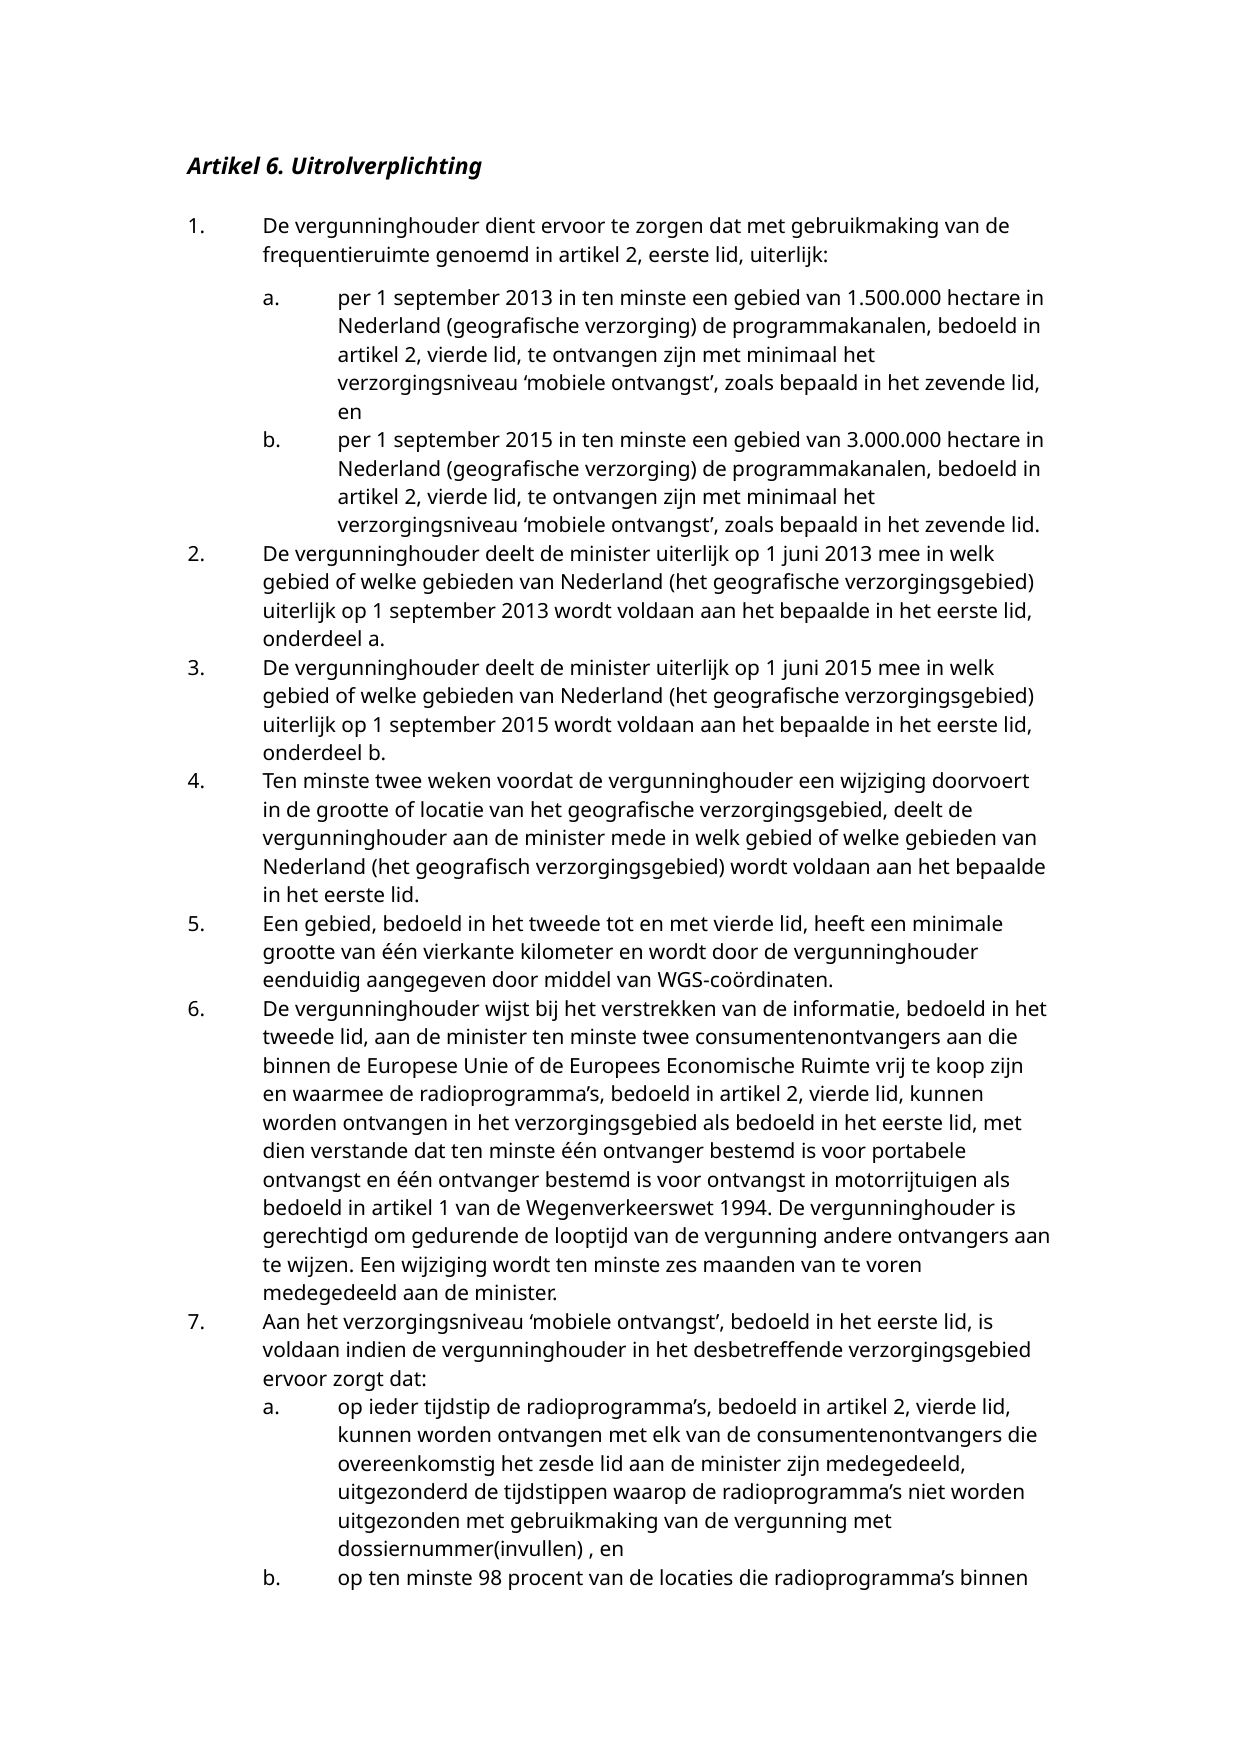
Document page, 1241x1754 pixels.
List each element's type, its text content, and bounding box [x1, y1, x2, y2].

list per 1 september 2013 in ten minste een gebied van 1.500.000 hectare in Nederland (geografische verzorging) de programmakanalen, bedoeld in artikel 2, vierde lid, te ontvangen zijn met minimaal het verzorgingsniveau ‘mobiele ontvangst’, zoals bepaald in het zevende lid, en [262, 283, 1053, 425]
subtitle Artikel 6. Uitrolverplichting [187, 150, 1053, 181]
list Aan het verzorgingsniveau ‘mobiele ontvangst’, bedoeld in het eerste lid, is voldaan indien de vergunninghouder in het desbetreffende verzorgingsgebied ervoor zorgt dat: [187, 1307, 1053, 1392]
list op ieder tijdstip de radioprogramma’s, bedoeld in artikel 2, vierde lid, kunnen worden ontvangen met elk van de consumentenontvangers die overeenkomstig het zesde lid aan de minister zijn medegedeeld, uitgezonderd de tijdstippen waarop de radioprogramma’s niet worden uitgezonden met gebruikmaking van de vergunning met dossiernummer(invullen) , en [262, 1392, 1053, 1563]
list De vergunninghouder deelt de minister uiterlijk op 1 juni 2015 mee in welk gebied of welke gebieden van Nederland (het geografische verzorgingsgebied) uiterlijk op 1 september 2015 wordt voldaan aan het bepaalde in het eerste lid, onderdeel b. [187, 653, 1053, 767]
list Een gebied, bedoeld in het tweede tot en met vierde lid, heeft een minimale grootte van één vierkante kilometer en wordt door de vergunninghouder eenduidig aangegeven door middel van WGS-coördinaten. [187, 909, 1053, 994]
list De vergunninghouder deelt de minister uiterlijk op 1 juni 2013 mee in welk gebied of welke gebieden van Nederland (het geografische verzorgingsgebied) uiterlijk op 1 september 2013 wordt voldaan aan het bepaalde in het eerste lid, onderdeel a. [187, 539, 1053, 653]
list per 1 september 2015 in ten minste een gebied van 3.000.000 hectare in Nederland (geografische verzorging) de programmakanalen, bedoeld in artikel 2, vierde lid, te ontvangen zijn met minimaal het verzorgingsniveau ‘mobiele ontvangst’, zoals bepaald in het zevende lid. [262, 425, 1053, 539]
list op ten minste 98 procent van de locaties die radioprogramma’s binnen [262, 1563, 1053, 1591]
list De vergunninghouder wijst bij het verstrekken van de informatie, bedoeld in het tweede lid, aan de minister ten minste twee consumentenontvangers aan die binnen de Europese Unie of de Europees Economische Ruimte vrij te koop zijn en waarmee de radioprogramma’s, bedoeld in artikel 2, vierde lid, kunnen worden ontvangen in het verzorgingsgebied als bedoeld in het eerste lid, met dien verstande dat ten minste één ontvanger bestemd is voor portabele ontvangst en één ontvanger bestemd is voor ontvangst in motorrijtuigen als bedoeld in artikel 1 van de Wegenverkeerswet 1994. De vergunninghouder is gerechtigd om gedurende de looptijd van de vergunning andere ontvangers aan te wijzen. Een wijziging wordt ten minste zes maanden van te voren medegedeeld aan de minister. [187, 994, 1053, 1307]
list De vergunninghouder dient ervoor te zorgen dat met gebruikmaking van de frequentieruimte genoemd in artikel 2, eerste lid, uiterlijk: [187, 211, 1053, 268]
list Ten minste twee weken voordat de vergunninghouder een wijziging doorvoert in de grootte of locatie van het geografische verzorgingsgebied, deelt de vergunninghouder aan de minister mede in welk gebied of welke gebieden van Nederland (het geografisch verzorgingsgebied) wordt voldaan aan het bepaalde in het eerste lid. [187, 767, 1053, 909]
